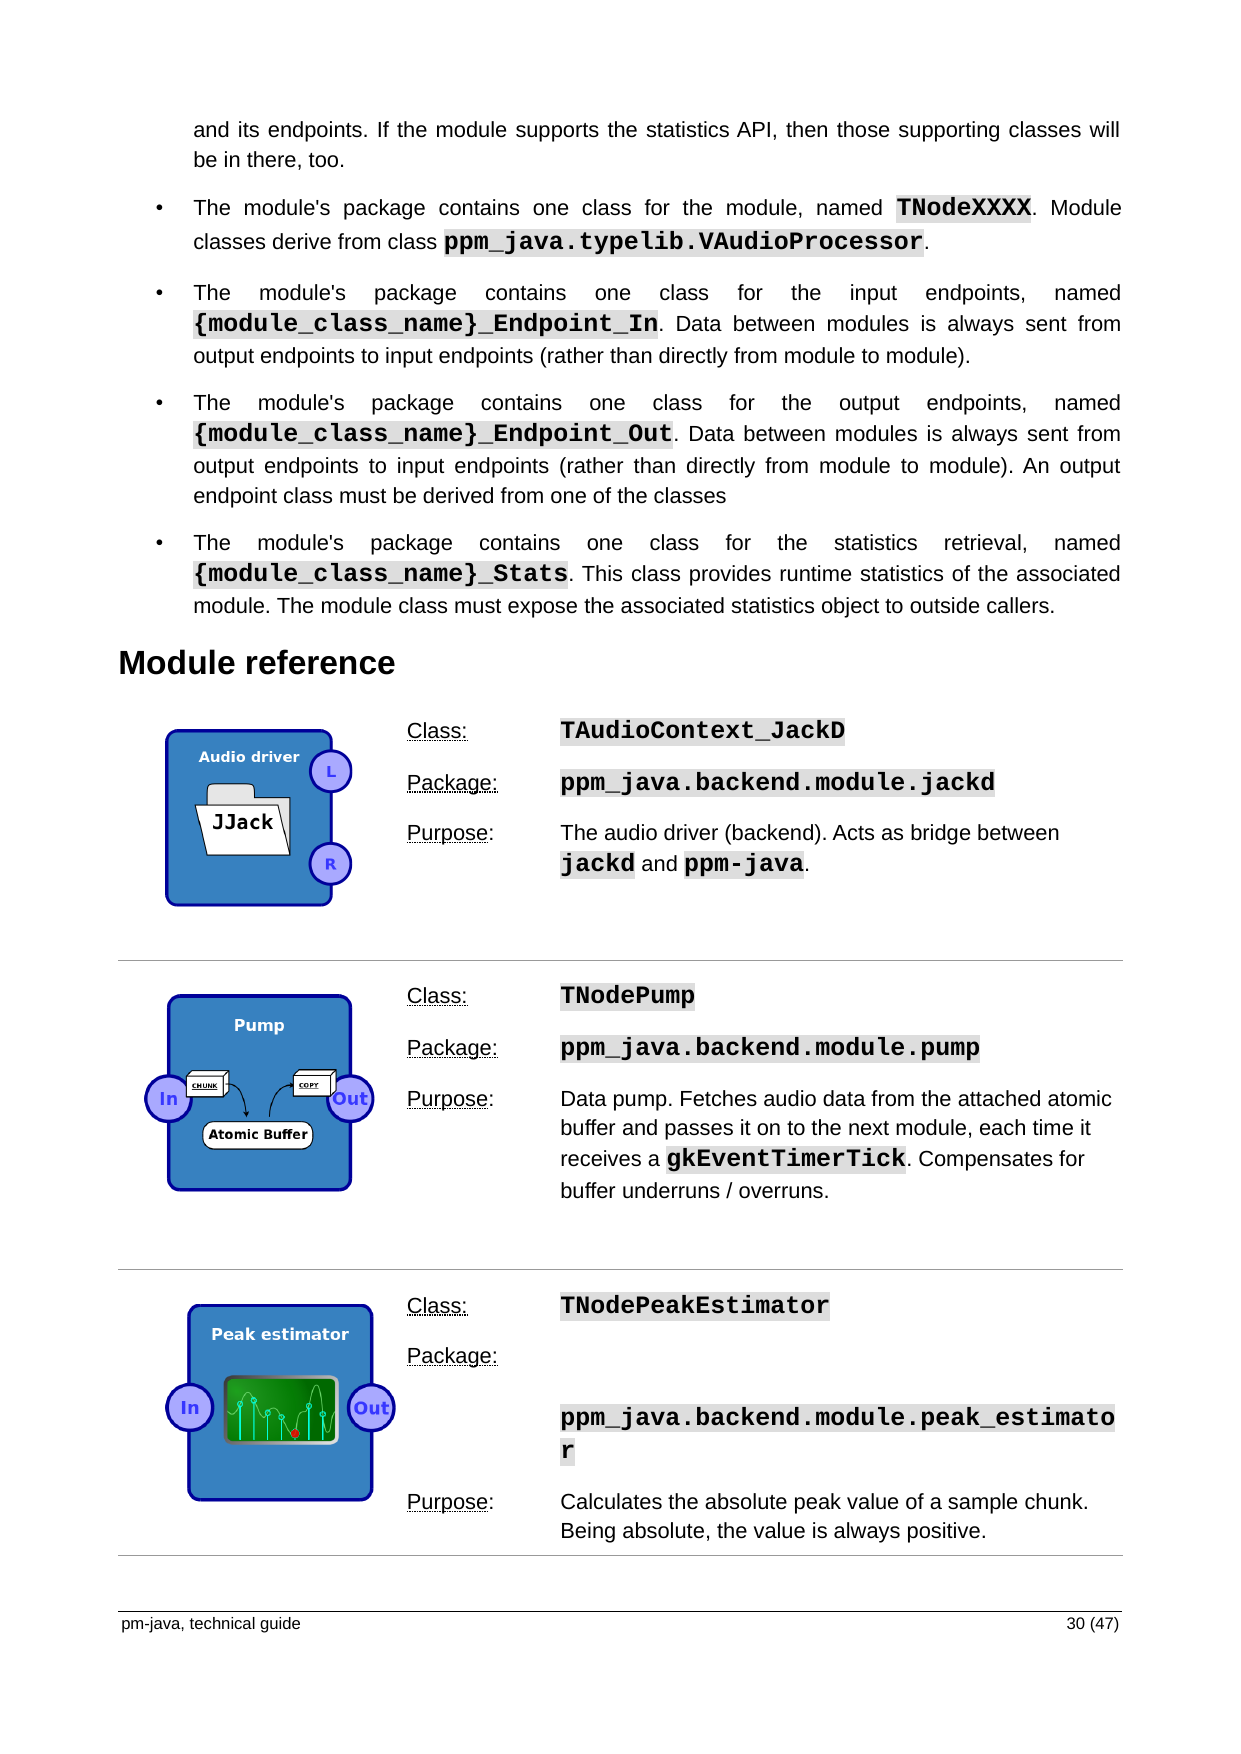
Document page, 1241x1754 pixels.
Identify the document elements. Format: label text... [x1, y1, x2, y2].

table_cell [118, 1270, 401, 1554]
table_cell [118, 961, 401, 1269]
list The module's package contains one class for the statistics retrieval, named {module_class_name}_Stats. This class provides runtime statistics of the associated module. The module class must expose the associated statistics object to outside callers. [156, 530, 1122, 618]
list The module's package contains one class for the output endpoints, named {module_class_name}_Endpoint_Out. Data between modules is always sent from output endpoints to input endpoints (rather than directly from module to module). An output endpoint class must be derived from one of the classes [156, 391, 1122, 508]
list The module's package contains one class for the module, named TNodeXXXX. Module classes derive from class ppm_java.typelib.VAudioProcessor. [156, 194, 1122, 257]
picture [165, 729, 353, 907]
subtitle Module reference [118, 644, 1122, 681]
table_cell Class: TNodePeakEstimator Package: ppm_java.backend.module.peak_estimator Purpose: Calculates the absolute peak value of a sample chunk. Being absolute, the value is always positive. [401, 1270, 1123, 1554]
table_header Class: TAudioContext_JackD Package: ppm_java.backend.module.jackd Purpose: The audio driver (backend). Acts as bridge between jackd and ppm-java. [401, 694, 1123, 959]
list The module's package contains one class for the input endpoints, named {module_class_name}_Endpoint_In. Data between modules is always sent from output endpoints to input endpoints (rather than directly from module to module). [156, 280, 1122, 368]
picture [165, 1304, 396, 1502]
picture [144, 994, 375, 1192]
table_header [118, 694, 401, 959]
table_cell Class: TNodePump Package: ppm_java.backend.module.pump Purpose: Data pump. Fetches audio data from the attached atomic buffer and passes it on to the next module, each time it receives a gkEventTimerTick. Compensates for buffer underruns / overruns. [401, 961, 1123, 1269]
list and its endpoints. If the module supports the statistics API, then those supporting classes will be in there, too. [156, 118, 1122, 172]
